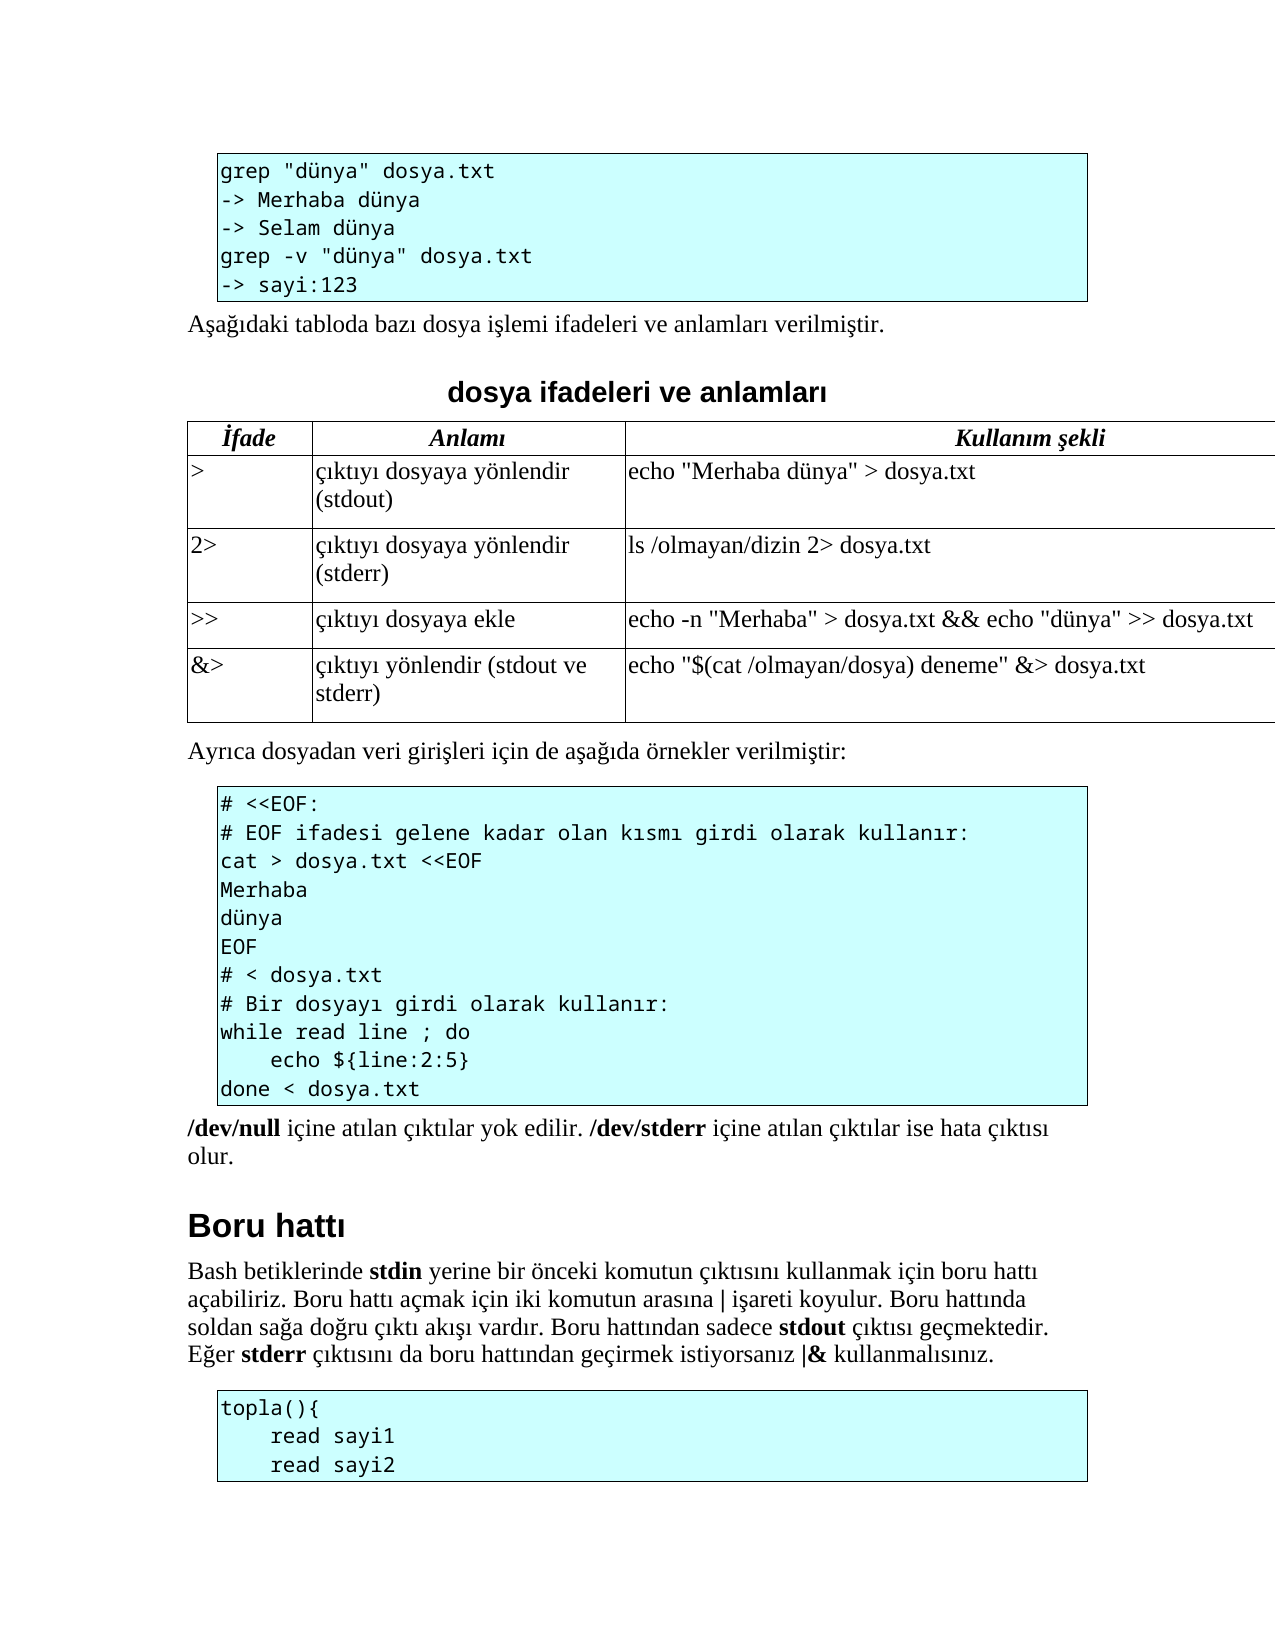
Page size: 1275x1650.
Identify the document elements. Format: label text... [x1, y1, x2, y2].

table_cell &> [188, 649, 312, 722]
table_cell echo -n "Merhaba" > dosya.txt && echo "dünya" >> dosya.txt [626, 603, 1275, 648]
text Ayrıca dosyadan veri girişleri için de aşağıda örnekler verilmiştir: [187, 737, 1087, 765]
table_cell ls /olmayan/dizin 2> dosya.txt [626, 529, 1275, 602]
text grep "dünya" dosya.txt -> Merhaba dünya -> Selam dünya grep -v "dünya" dosya.txt -> sayi:123 [218, 154, 1087, 301]
table_cell > [188, 456, 312, 528]
table_cell çıktıyı dosyaya yönlendir (stdout) [313, 456, 625, 528]
table_cell çıktıyı yönlendir (stdout ve stderr) [313, 649, 625, 722]
table_cell echo "$(cat /olmayan/dosya) deneme" &> dosya.txt [626, 649, 1275, 722]
table_cell 2> [188, 529, 312, 602]
table_header Kullanım şekli [626, 422, 1275, 454]
table_header İfade [188, 422, 312, 454]
table_header Anlamı [313, 422, 625, 454]
title dosya ifadeleri ve anlamları [187, 376, 1087, 408]
subtitle Boru hattı [187, 1207, 1087, 1245]
table_cell echo "Merhaba dünya" > dosya.txt [626, 456, 1275, 528]
text Aşağıdaki tabloda bazı dosya işlemi ifadeleri ve anlamları verilmiştir. [187, 311, 1087, 338]
table_cell >> [188, 603, 312, 648]
table_cell çıktıyı dosyaya yönlendir (stderr) [313, 529, 625, 602]
text # <<EOF: # EOF ifadesi gelene kadar olan kısmı girdi olarak kullanır: cat > dosya.txt <<EOF Merhaba dünya EOF # < dosya.txt # Bir dosyayı girdi olarak kullanır: while read line ; do echo ${line:2:5} done < dosya.txt [218, 787, 1087, 1105]
text /dev/null içine atılan çıktılar yok edilir. /dev/stderr içine atılan çıktılar ise hata çıktısı olur. [187, 1114, 1087, 1170]
table_cell çıktıyı dosyaya ekle [313, 603, 625, 648]
text topla(){ read sayi1 read sayi2 [218, 1391, 1087, 1481]
text Bash betiklerinde stdin yerine bir önceki komutun çıktısını kullanmak için boru hattı açabiliriz. Boru hattı açmak için iki komutun arasına | işareti koyulur. Boru hattında soldan sağa doğru çıktı akışı vardır. Boru hattından sadece stdout çıktısı geçmektedir. Eğer stderr çıktısını da boru hattından geçirmek istiyorsanız |& kullanmalısınız. [187, 1257, 1087, 1368]
